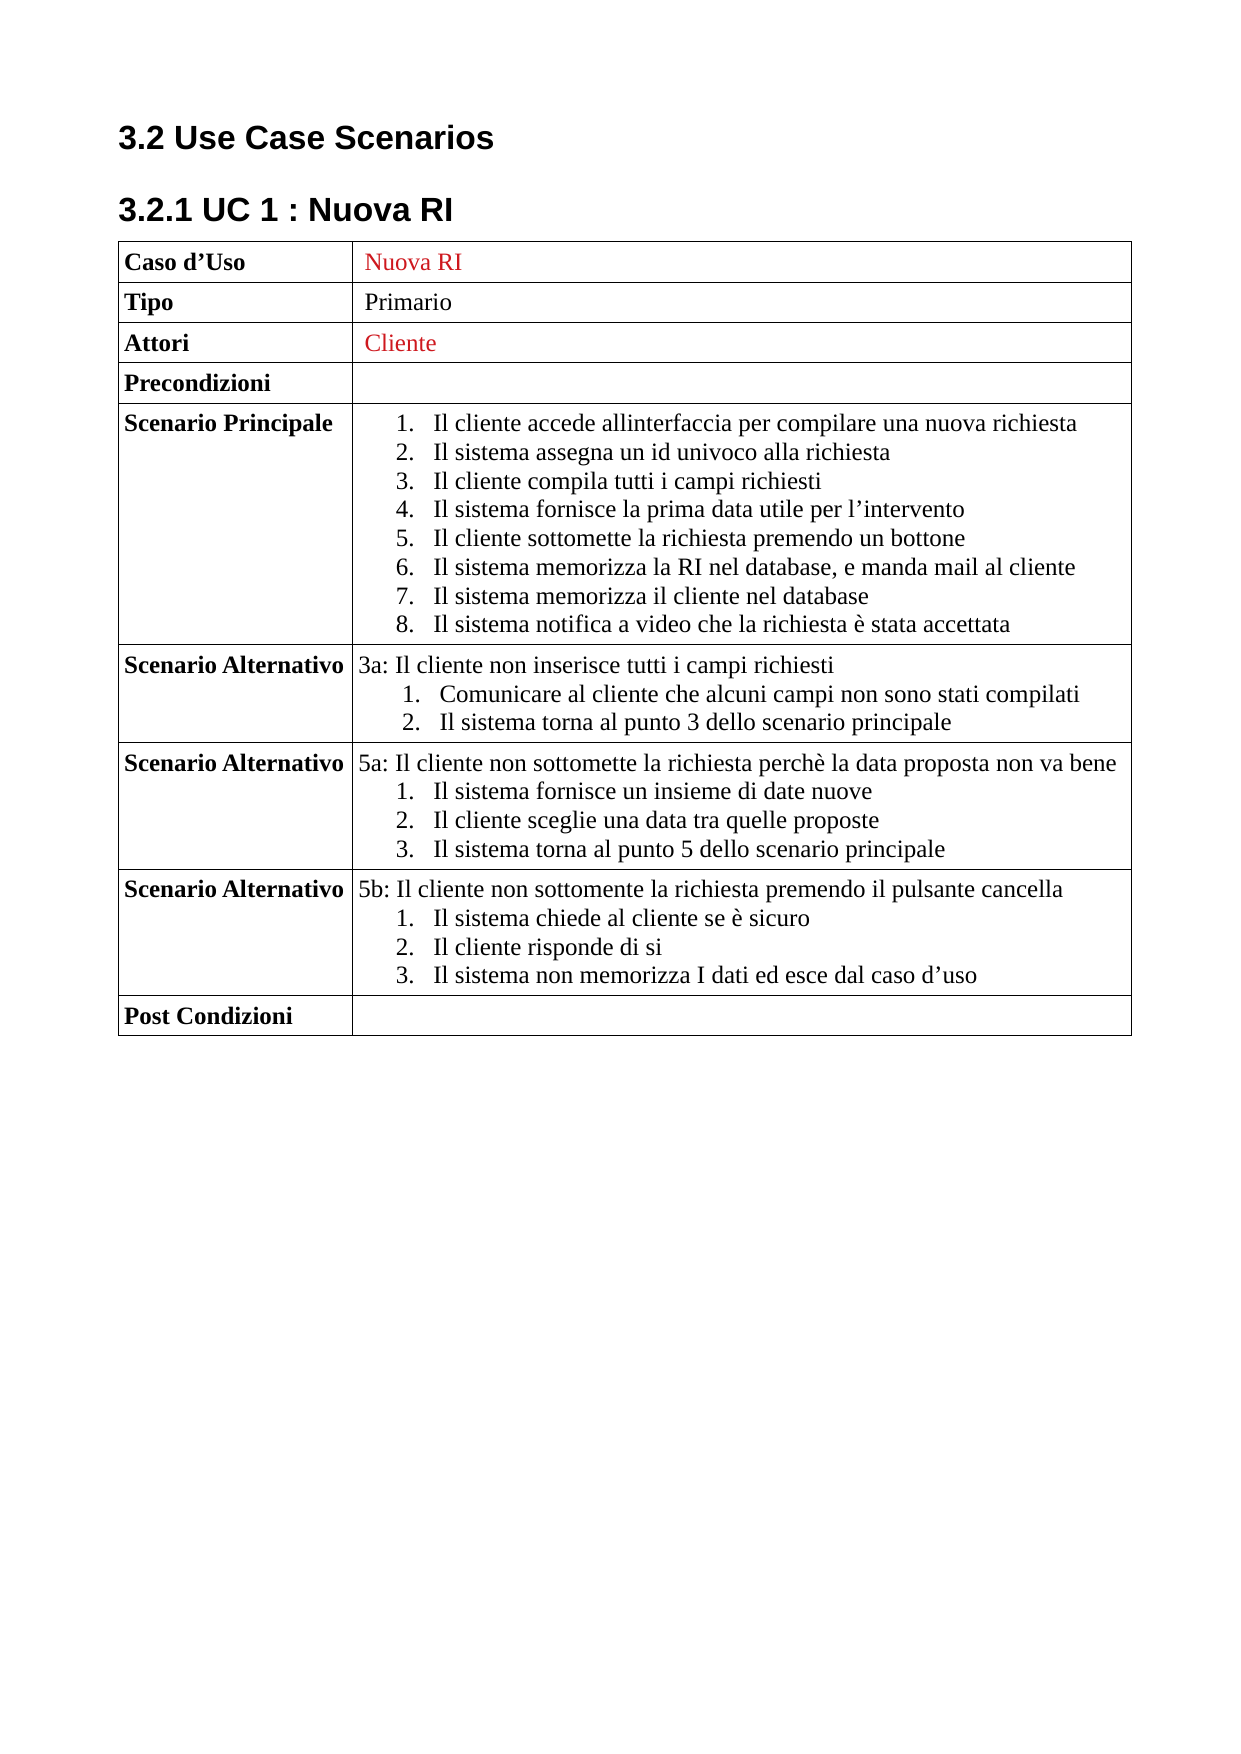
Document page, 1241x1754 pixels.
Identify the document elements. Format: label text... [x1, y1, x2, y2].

table_cell Cliente [353, 323, 1131, 362]
table_cell Precondizioni [119, 363, 352, 402]
table_header Caso d’Uso [119, 242, 352, 282]
table_cell Scenario Alternativo [119, 870, 352, 995]
table_cell [353, 996, 1131, 1035]
table_cell 3a: Il cliente non inserisce tutti i campi richiesti Comunicare al cliente che alcuni campi non sono stati compilati Il sistema torna al punto 3 dello scenario principale [353, 645, 1131, 742]
table_cell Scenario Principale [119, 404, 352, 644]
table_cell 5a: Il cliente non sottomette la richiesta perchè la data proposta non va bene Il sistema fornisce un insieme di date nuove Il cliente sceglie una data tra quelle proposte Il sistema torna al punto 5 dello scenario principale [353, 743, 1131, 868]
subtitle 3.2.1 UC 1 : Nuova RI [118, 190, 1122, 229]
table_cell 5b: Il cliente non sottomente la richiesta premendo il pulsante cancella Il sistema chiede al cliente se è sicuro Il cliente risponde di si Il sistema non memorizza I dati ed esce dal caso d’uso [353, 870, 1131, 995]
table_cell Scenario Alternativo [119, 645, 352, 742]
table_cell Scenario Alternativo [119, 743, 352, 868]
table_cell Post Condizioni [119, 996, 352, 1035]
table_cell [353, 363, 1131, 402]
table_header Nuova RI [353, 242, 1131, 282]
table_cell Il cliente accede allinterfaccia per compilare una nuova richiesta Il sistema assegna un id univoco alla richiesta Il cliente compila tutti i campi richiesti Il sistema fornisce la prima data utile per l’intervento Il cliente sottomette la richiesta premendo un bottone Il sistema memorizza la RI nel database, e manda mail al cliente Il sistema memorizza il cliente nel database Il sistema notifica a video che la richiesta è stata accettata [353, 404, 1131, 644]
subtitle 3.2 Use Case Scenarios [118, 118, 1122, 157]
table_cell Primario [353, 283, 1131, 322]
table_cell Tipo [119, 283, 352, 322]
table_cell Attori [119, 323, 352, 362]
